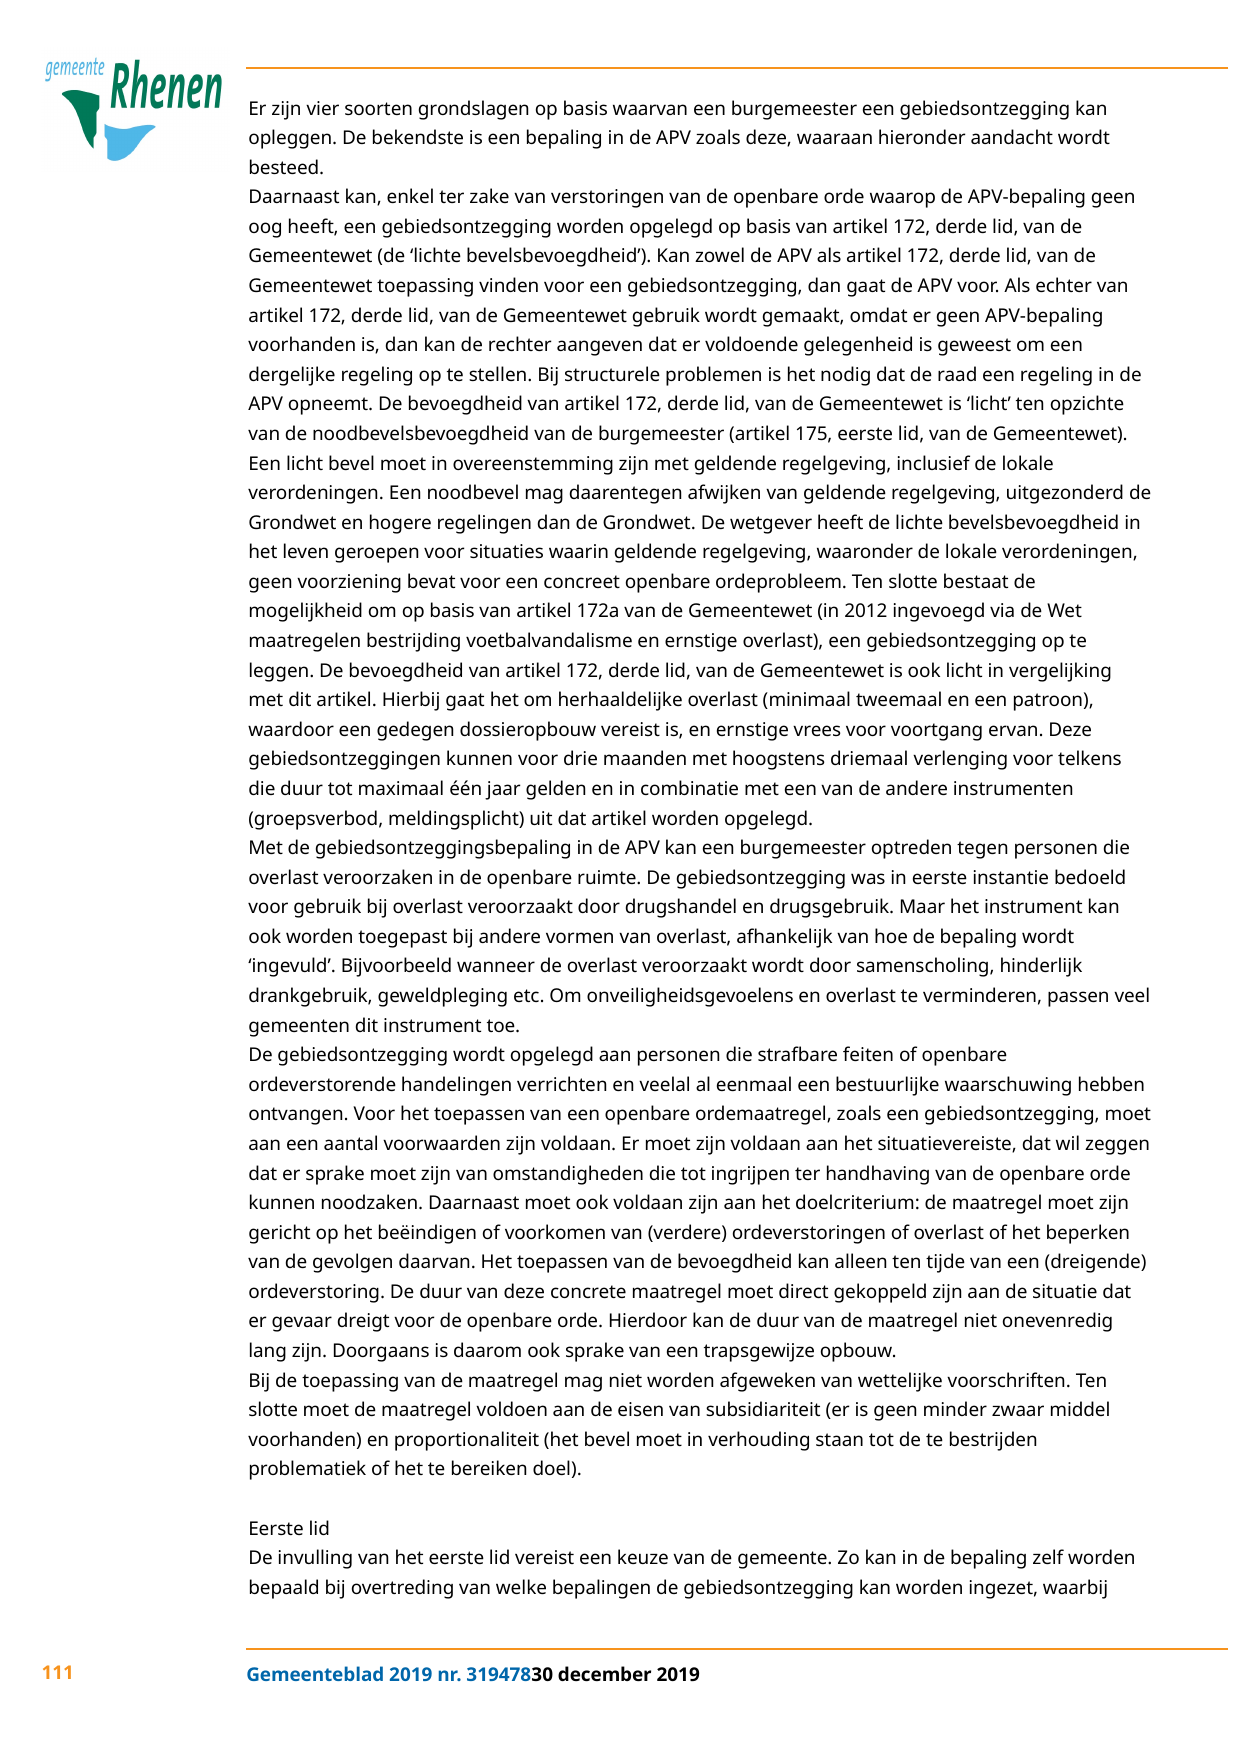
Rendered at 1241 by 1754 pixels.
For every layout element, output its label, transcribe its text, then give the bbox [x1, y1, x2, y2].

text Daarnaast kan, enkel ter zake van verstoringen van de openbare orde waarop de APV-bepaling geen oog heeft, een gebiedsontzegging worden opgelegd op basis van artikel 172, derde lid, van de Gemeentewet (de ‘lichte bevelsbevoegdheid’). Kan zowel de APV als artikel 172, derde lid, van de Gemeentewet toepassing vinden voor een gebiedsontzegging, dan gaat de APV voor. Als echter van artikel 172, derde lid, van de Gemeentewet gebruik wordt gemaakt, omdat er geen APV-bepaling voorhanden is, dan kan de rechter aangeven dat er voldoende gelegenheid is geweest om een dergelijke regeling op te stellen. Bij structurele problemen is het nodig dat de raad een regeling in de APV opneemt. De bevoegdheid van artikel 172, derde lid, van de Gemeentewet is ‘licht’ ten opzichte van de noodbevelsbevoegdheid van de burgemeester (artikel 175, eerste lid, van de Gemeentewet). Een licht bevel moet in overeenstemming zijn met geldende regelgeving, inclusief de lokale verordeningen. Een noodbevel mag daarentegen afwijken van geldende regelgeving, uitgezonderd de Grondwet en hogere regelingen dan de Grondwet. De wetgever heeft de lichte bevelsbevoegdheid in het leven geroepen voor situaties waarin geldende regelgeving, waaronder de lokale verordeningen, geen voorziening bevat voor een concreet openbare ordeprobleem. Ten slotte bestaat de mogelijkheid om op basis van artikel 172a van de Gemeentewet (in 2012 ingevoegd via de Wet maatregelen bestrijding voetbalvandalisme en ernstige overlast), een gebiedsontzegging op te leggen. De bevoegdheid van artikel 172, derde lid, van de Gemeentewet is ook licht in vergelijking met dit artikel. Hierbij gaat het om herhaaldelijke overlast (minimaal tweemaal en een patroon), waardoor een gedegen dossieropbouw vereist is, en ernstige vrees voor voortgang ervan. Deze gebiedsontzeggingen kunnen voor drie maanden met hoogstens driemaal verlenging voor telkens die duur tot maximaal één jaar gelden en in combinatie met een van de andere instrumenten (groepsverbod, meldingsplicht) uit dat artikel worden opgelegd. [248, 183, 1152, 831]
text Met de gebiedsontzeggingsbepaling in de APV kan een burgemeester optreden tegen personen die overlast veroorzaken in de openbare ruimte. De gebiedsontzegging was in eerste instantie bedoeld voor gebruik bij overlast veroorzaakt door drugshandel en drugsgebruik. Maar het instrument kan ook worden toegepast bij andere vormen van overlast, afhankelijk van hoe de bepaling wordt ‘ingevuld’. Bijvoorbeeld wanneer de overlast veroorzaakt wordt door samenscholing, hinderlijk drankgebruik, geweldpleging etc. Om onveiligheidsgevoelens en overlast te verminderen, passen veel gemeenten dit instrument toe. [248, 834, 1152, 1038]
text Bij de toepassing van de maatregel mag niet worden afgeweken van wettelijke voorschriften. Ten slotte moet de maatregel voldoen aan de eisen van subsidiariteit (er is geen minder zwaar middel voorhanden) en proportionaliteit (het bevel moet in verhouding staan tot de te bestrijden problematiek of het te bereiken doel). [248, 1367, 1152, 1481]
text De gebiedsontzegging wordt opgelegd aan personen die strafbare feiten of openbare ordeverstorende handelingen verrichten en veelal al eenmaal een bestuurlijke waarschuwing hebben ontvangen. Voor het toepassen van een openbare ordemaatregel, zoals een gebiedsontzegging, moet aan een aantal voorwaarden zijn voldaan. Er moet zijn voldaan aan het situatievereiste, dat wil zeggen dat er sprake moet zijn van omstandigheden die tot ingrijpen ter handhaving van de openbare orde kunnen noodzaken. Daarnaast moet ook voldaan zijn aan het doelcriterium: de maatregel moet zijn gericht op het beëindigen of voorkomen van (verdere) ordeverstoringen of overlast of het beperken van de gevolgen daarvan. Het toepassen van de bevoegdheid kan alleen ten tijde van een (dreigende) ordeverstoring. De duur van deze concrete maatregel moet direct gekoppeld zijn aan de situatie dat er gevaar dreigt voor de openbare orde. Hierdoor kan de duur van de maatregel niet onevenredig lang zijn. Doorgaans is daarom ook sprake van een trapsgewijze opbouw. [248, 1041, 1152, 1363]
text De invulling van het eerste lid vereist een keuze van de gemeente. Zo kan in de bepaling zelf worden bepaald bij overtreding van welke bepalingen de gebiedsontzegging kan worden ingezet, waarbij [248, 1544, 1152, 1600]
text Eerste lid [248, 1515, 1152, 1541]
text Er zijn vier soorten grondslagen op basis waarvan een burgemeester een gebiedsontzegging kan opleggen. De bekendste is een bepaling in de APV zoals deze, waaraan hieronder aandacht wordt besteed. [248, 95, 1152, 180]
picture [41, 47, 231, 172]
